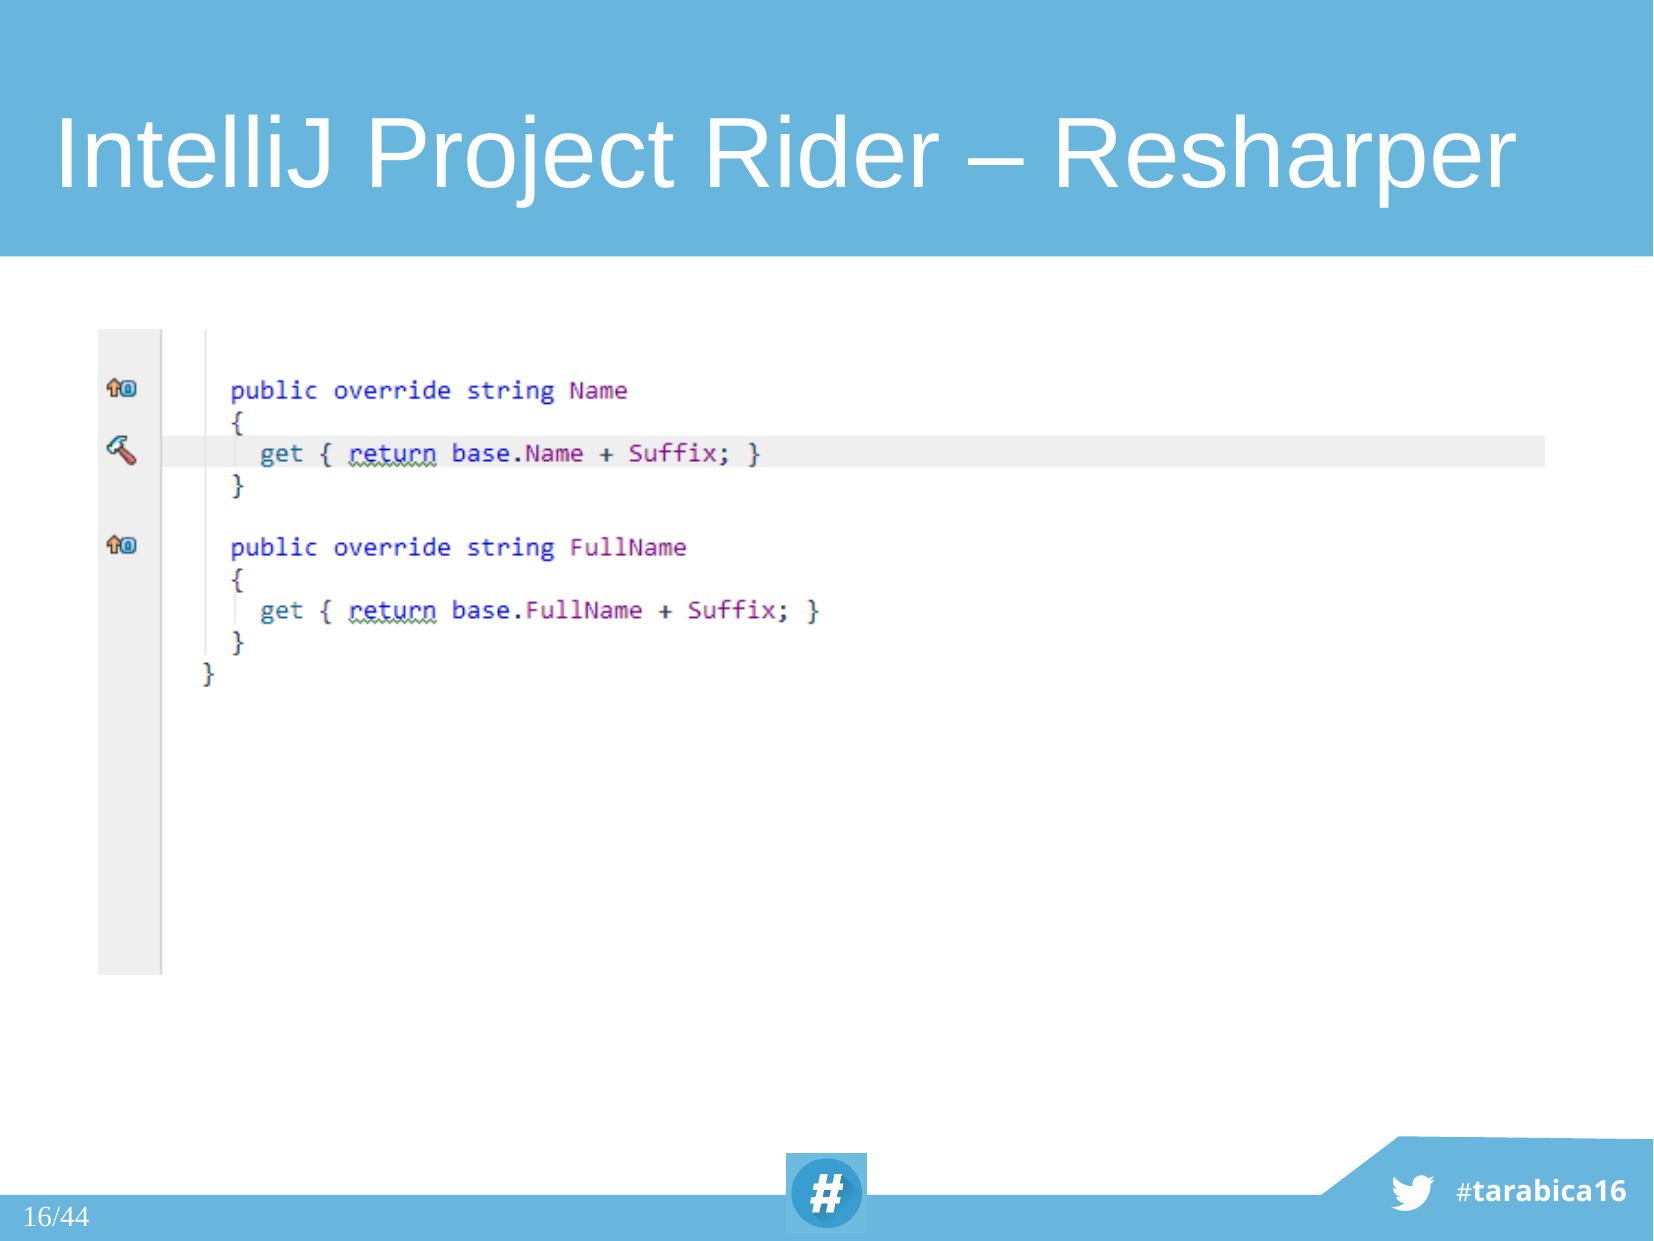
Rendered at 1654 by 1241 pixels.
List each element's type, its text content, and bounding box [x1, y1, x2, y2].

picture [1378, 1158, 1448, 1228]
title IntelliJ Project Rider – Resharper [53, 49, 1600, 257]
picture [98, 329, 1545, 976]
picture [786, 1153, 867, 1233]
